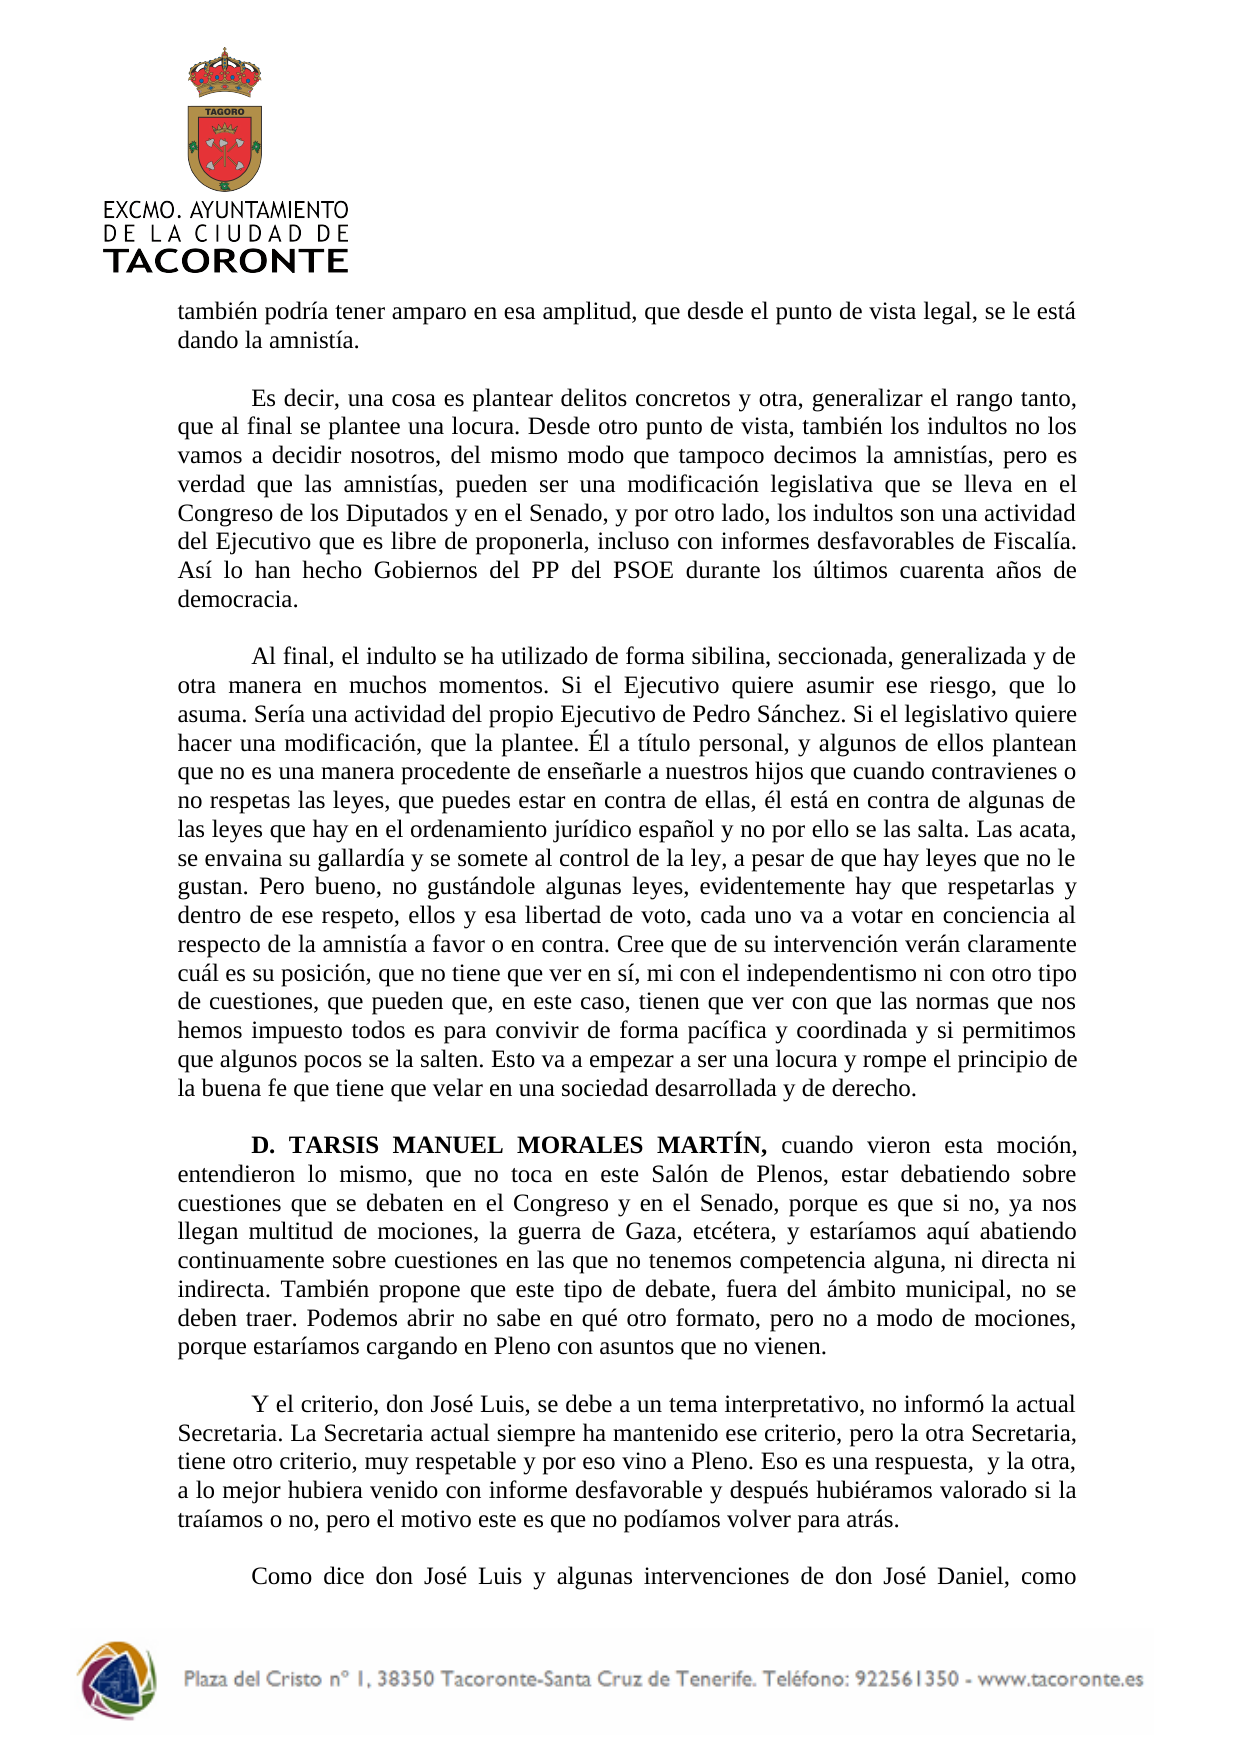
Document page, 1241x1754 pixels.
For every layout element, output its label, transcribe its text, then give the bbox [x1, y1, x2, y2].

picture [103, 47, 348, 273]
text D. TARSIS MANUEL MORALES MARTÍN, cuando vieron esta moción, entendieron lo mismo, que no toca en este Salón de Plenos, estar debatiendo sobre cuestiones que se debaten en el Congreso y en el Senado, porque es que si no, ya nos llegan multitud de mociones, la guerra de Gaza, etcétera, y estaríamos aquí abatiendo continuamente sobre cuestiones en las que no tenemos competencia alguna, ni directa ni indirecta. También propone que este tipo de debate, fuera del ámbito municipal, no se deben traer. Podemos abrir no sabe en qué otro formato, pero no a modo de mociones, porque estaríamos cargando en Pleno con asuntos que no vienen. [177, 1130, 1078, 1360]
text Al final, el indulto se ha utilizado de forma sibilina, seccionada, generalizada y de otra manera en muchos momentos. Si el Ejecutivo quiere asumir ese riesgo, que lo asuma. Sería una actividad del propio Ejecutivo de Pedro Sánchez. Si el legislativo quiere hacer una modificación, que la plantee. Él a título personal, y algunos de ellos plantean que no es una manera procedente de enseñarle a nuestros hijos que cuando contravienes o no respetas las leyes, que puedes estar en contra de ellas, él está en contra de algunas de las leyes que hay en el ordenamiento jurídico español y no por ello se las salta. Las acata, se envaina su gallardía y se somete al control de la ley, a pesar de que hay leyes que no le gustan. Pero bueno, no gustándole algunas leyes, evidentemente hay que respetarlas y dentro de ese respeto, ellos y esa libertad de voto, cada uno va a votar en conciencia al respecto de la amnistía a favor o en contra. Cree que de su intervención verán claramente cuál es su posición, que no tiene que ver en sí, mi con el independentismo ni con otro tipo de cuestiones, que pueden que, en este caso, tienen que ver con que las normas que nos hemos impuesto todos es para convivir de forma pacífica y coordinada y si permitimos que algunos pocos se la salten. Esto va a empezar a ser una locura y rompe el principio de la buena fe que tiene que velar en una sociedad desarrollada y de derecho. [177, 641, 1078, 1101]
text también podría tener amparo en esa amplitud, que desde el punto de vista legal, se le está dando la amnistía. [177, 296, 1078, 354]
text Como dice don José Luis y algunas intervenciones de don José Daniel, como [177, 1561, 1078, 1590]
text Es decir, una cosa es plantear delitos concretos y otra, generalizar el rango tanto, que al final se plantee una locura. Desde otro punto de vista, también los indultos no los vamos a decidir nosotros, del mismo modo que tampoco decimos la amnistías, pero es verdad que las amnistías, pueden ser una modificación legislativa que se lleva en el Congreso de los Diputados y en el Senado, y por otro lado, los indultos son una actividad del Ejecutivo que es libre de proponerla, incluso con informes desfavorables de Fiscalía. Así lo han hecho Gobiernos del PP del PSOE durante los últimos cuarenta años de democracia. [177, 383, 1078, 613]
text Y el criterio, don José Luis, se debe a un tema interpretativo, no informó la actual Secretaria. La Secretaria actual siempre ha mantenido ese criterio, pero la otra Secretaria, tiene otro criterio, muy respetable y por eso vino a Pleno. Eso es una respuesta, y la otra, a lo mejor hubiera venido con informe desfavorable y después hubiéramos valorado si la traíamos o no, pero el motivo este es que no podíamos volver para atrás. [177, 1389, 1078, 1533]
picture [70, 1628, 1154, 1735]
